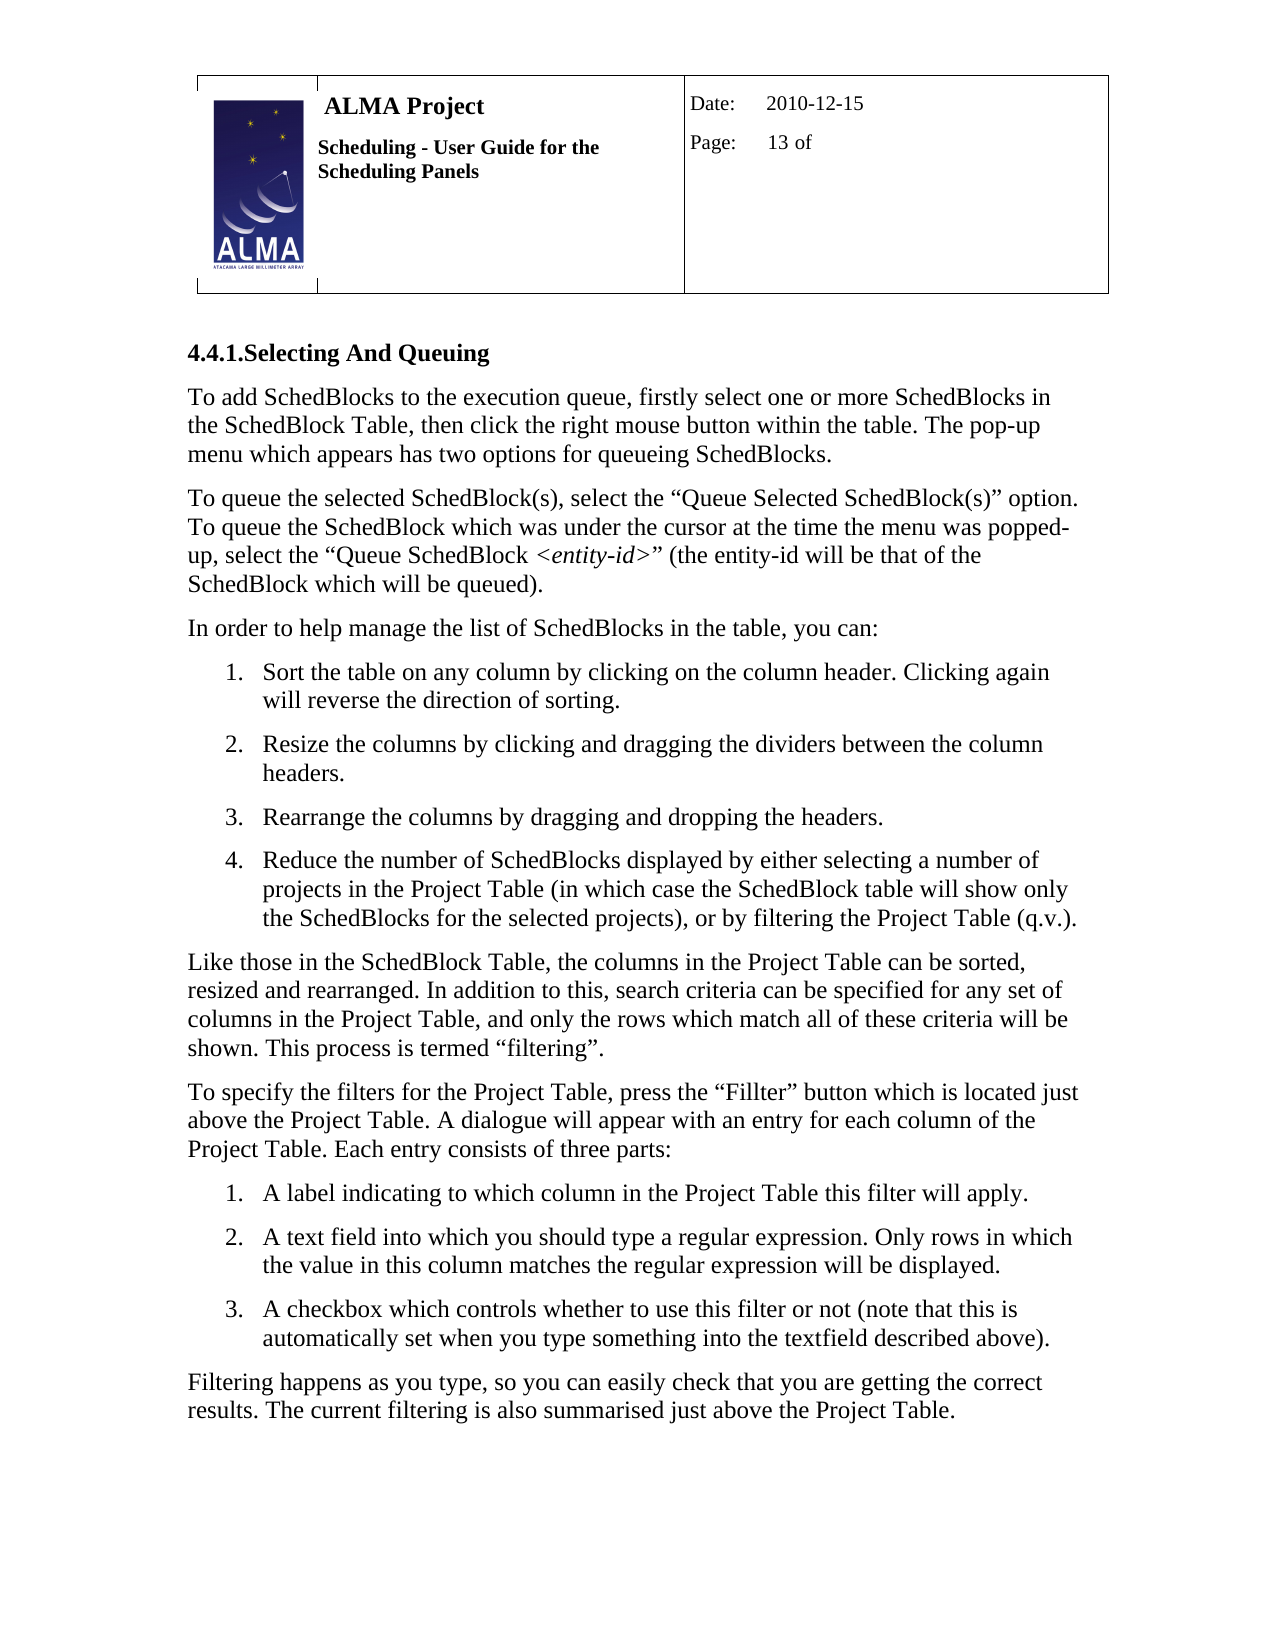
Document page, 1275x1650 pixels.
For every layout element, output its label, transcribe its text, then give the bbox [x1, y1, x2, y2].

text To queue the selected SchedBlock(s), select the “Queue Selected SchedBlock(s)” option. To queue the SchedBlock which was under the cursor at the time the menu was popped-up, select the “Queue SchedBlock <entity-id>” (the entity-id will be that of the SchedBlock which will be queued). [187, 483, 1087, 598]
list Rearrange the columns by dragging and dropping the headers. [225, 802, 1087, 831]
text Filtering happens as you type, so you can easily check that you are getting the correct results. The current filtering is also summarised just above the Project Table. [187, 1367, 1087, 1424]
list A text field into which you should type a regular expression. Only rows in which the value in this column matches the regular expression will be displayed. [225, 1222, 1087, 1279]
list A checkbox which controls whether to use this filter or not (note that this is automatically set when you type something into the textfield described above). [225, 1294, 1087, 1352]
picture [213, 100, 304, 270]
text In order to help manage the list of SchedBlocks in the table, you can: [187, 613, 1087, 642]
text Like those in the SchedBlock Table, the columns in the Project Table can be sorted, resized and rearranged. In addition to this, search criteria can be specified for any set of columns in the Project Table, and only the rows which match all of these criteria will be shown. This process is termed “filtering”. [187, 947, 1087, 1062]
list A label indicating to which column in the Project Table this filter will apply. [225, 1178, 1087, 1207]
text To specify the filters for the Project Table, press the “Fillter” button which is located just above the Project Table. A dialogue will appear with an entry for each column of the Project Table. Each entry consists of three parts: [187, 1077, 1087, 1163]
subtitle Selecting And Queuing [187, 338, 1087, 367]
list Reduce the number of SchedBlocks displayed by either selecting a number of projects in the Project Table (in which case the SchedBlock table will show only the SchedBlocks for the selected projects), or by filtering the Project Table (q.v.). [225, 846, 1087, 932]
list Resize the columns by clicking and dragging the dividers between the column headers. [225, 729, 1087, 787]
text To add SchedBlocks to the execution queue, firstly select one or more SchedBlocks in the SchedBlock Table, then click the right mouse button within the table. The pop-up menu which appears has two options for queueing SchedBlocks. [187, 382, 1087, 468]
list Sort the table on any column by clicking on the column header. Clicking again will reverse the direction of sorting. [225, 657, 1087, 714]
